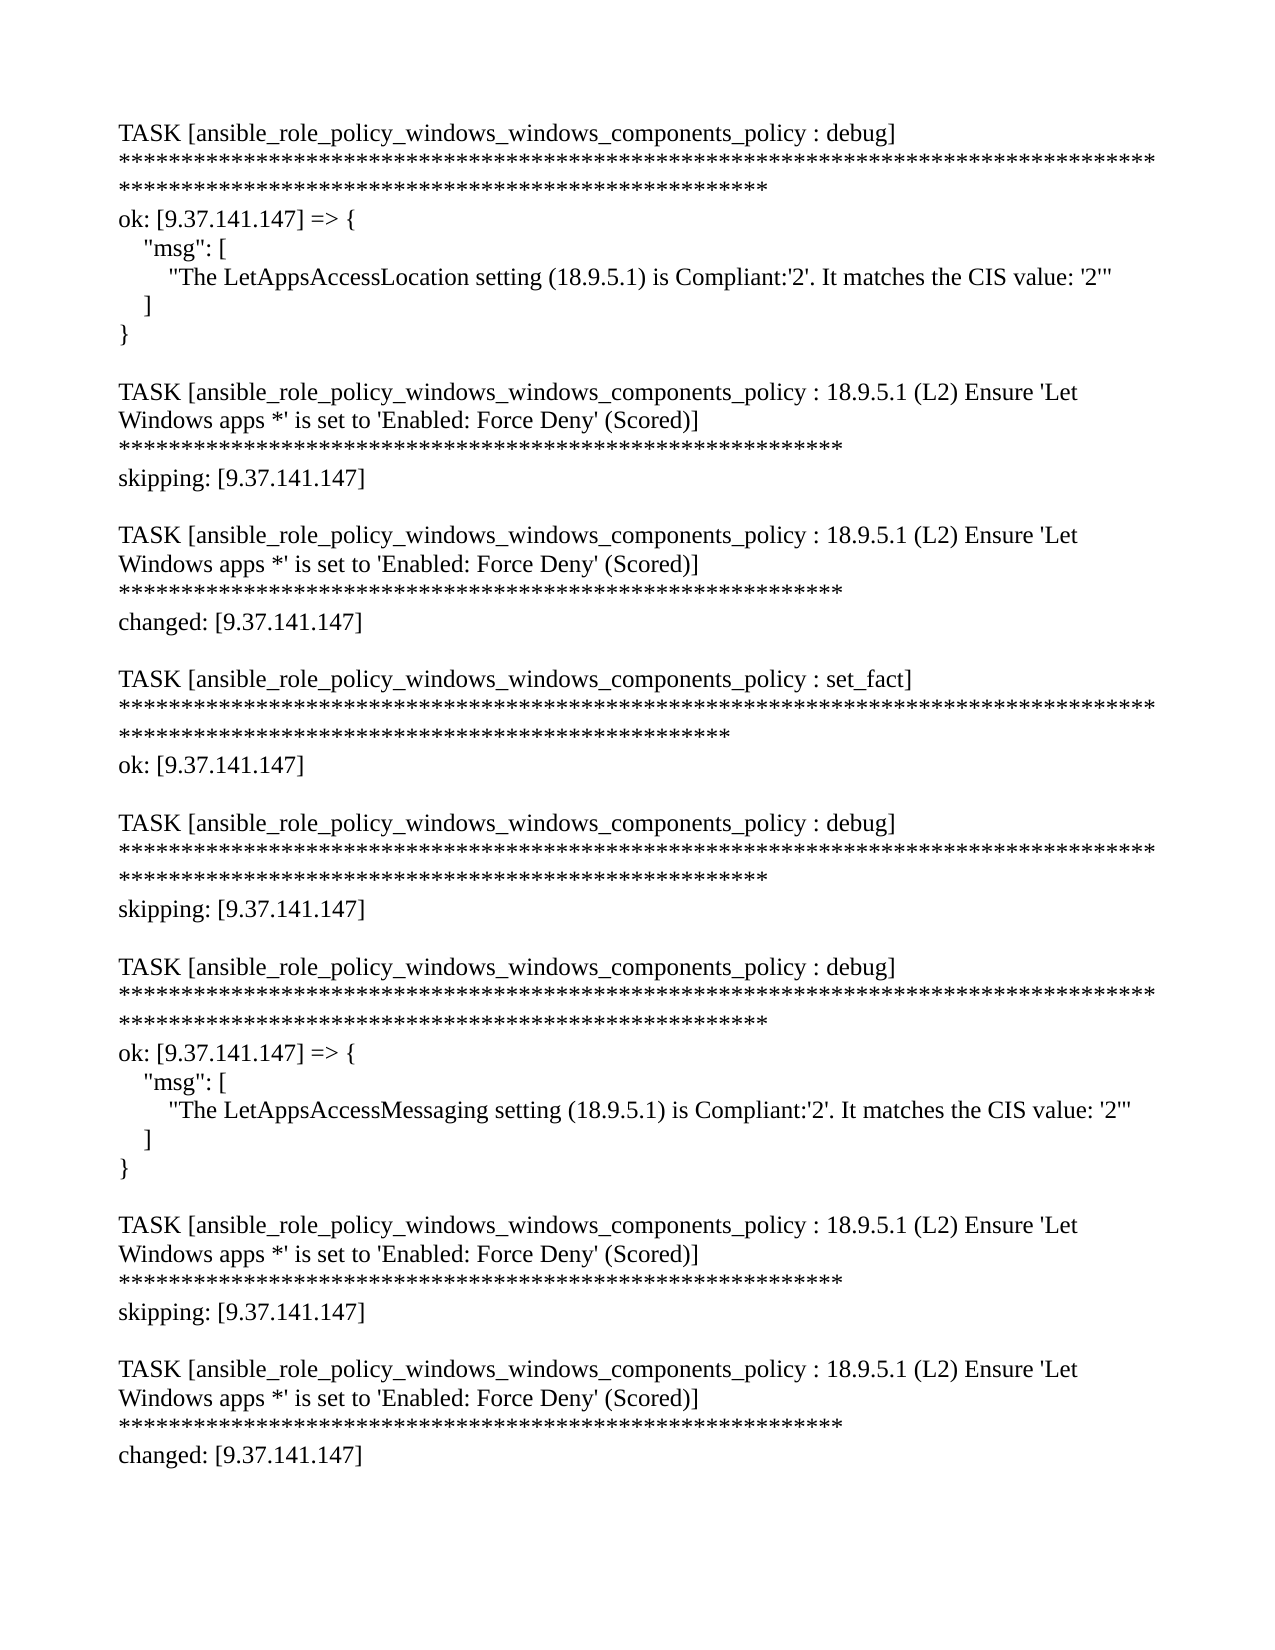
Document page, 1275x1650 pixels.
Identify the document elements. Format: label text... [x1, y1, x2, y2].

text TASK [ansible_role_policy_windows_windows_components_policy : debug] *************************************************************************************************************************************** [118, 118, 1157, 204]
text ok: [9.37.141.147] [118, 751, 1157, 779]
text TASK [ansible_role_policy_windows_windows_components_policy : 18.9.5.1 (L2) Ensure 'Let Windows apps *' is set to 'Enabled: Force Deny' (Scored)] ********************************************************** [118, 377, 1157, 463]
text ] [118, 1124, 1157, 1153]
text TASK [ansible_role_policy_windows_windows_components_policy : 18.9.5.1 (L2) Ensure 'Let Windows apps *' is set to 'Enabled: Force Deny' (Scored)] ********************************************************** [118, 1211, 1157, 1297]
text "msg": [ [118, 1067, 1157, 1096]
text ok: [9.37.141.147] => { [118, 204, 1157, 233]
text } [118, 319, 1157, 348]
text "The LetAppsAccessLocation setting (18.9.5.1) is Compliant:'2'. It matches the CIS value: '2'" [118, 262, 1157, 291]
text TASK [ansible_role_policy_windows_windows_components_policy : 18.9.5.1 (L2) Ensure 'Let Windows apps *' is set to 'Enabled: Force Deny' (Scored)] ********************************************************** [118, 1354, 1157, 1441]
text skipping: [9.37.141.147] [118, 1297, 1157, 1326]
text skipping: [9.37.141.147] [118, 894, 1157, 923]
text TASK [ansible_role_policy_windows_windows_components_policy : set_fact] ************************************************************************************************************************************ [118, 664, 1157, 751]
text "The LetAppsAccessMessaging setting (18.9.5.1) is Compliant:'2'. It matches the CIS value: '2'" [118, 1096, 1157, 1124]
text ok: [9.37.141.147] => { [118, 1038, 1157, 1067]
text "msg": [ [118, 233, 1157, 262]
text TASK [ansible_role_policy_windows_windows_components_policy : debug] *************************************************************************************************************************************** [118, 952, 1157, 1038]
text } [118, 1153, 1157, 1182]
text TASK [ansible_role_policy_windows_windows_components_policy : debug] *************************************************************************************************************************************** [118, 808, 1157, 894]
text TASK [ansible_role_policy_windows_windows_components_policy : 18.9.5.1 (L2) Ensure 'Let Windows apps *' is set to 'Enabled: Force Deny' (Scored)] ********************************************************** [118, 521, 1157, 607]
text changed: [9.37.141.147] [118, 607, 1157, 636]
text ] [118, 291, 1157, 319]
text skipping: [9.37.141.147] [118, 463, 1157, 492]
text changed: [9.37.141.147] [118, 1441, 1157, 1469]
